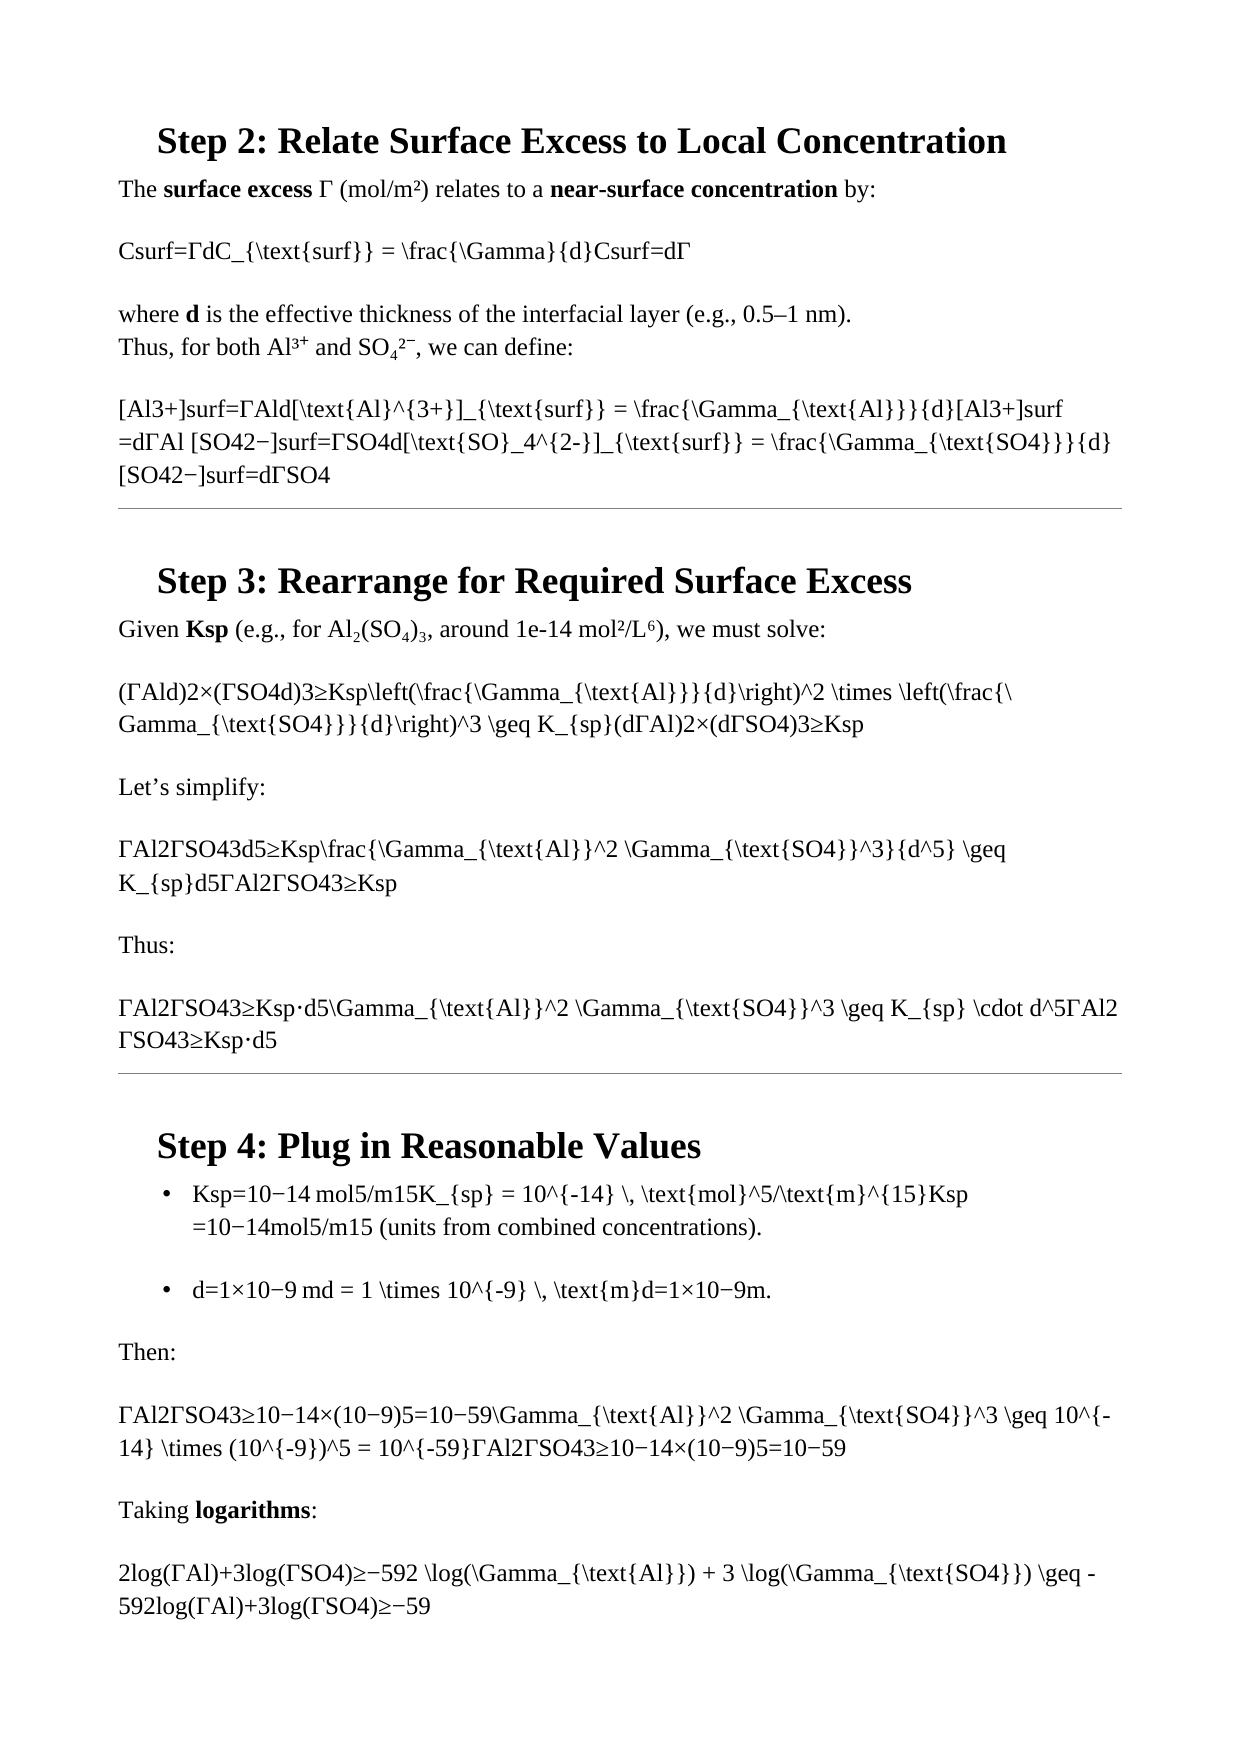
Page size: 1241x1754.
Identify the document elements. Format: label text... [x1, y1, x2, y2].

text ΓAl2ΓSO43≥10−14×(10−9)5=10−59\Gamma_{\text{Al}}^2 \Gamma_{\text{SO4}}^3 \geq 10^{-14} \times (10^{-9})^5 = 10^{-59}ΓAl2​ΓSO43​≥10−14×(10−9)5=10−59 [118, 1400, 1122, 1462]
text Taking logarithms: [118, 1495, 1122, 1524]
text The surface excess Γ (mol/m²) relates to a near-surface concentration by: [118, 174, 1122, 202]
subtitle 🧬 Step 2: Relate Surface Excess to Local Concentration [118, 118, 1122, 161]
text Let’s simplify: [118, 772, 1122, 801]
text Thus: [118, 930, 1122, 959]
text ΓAl2ΓSO43d5≥Ksp\frac{\Gamma_{\text{Al}}^2 \Gamma_{\text{SO4}}^3}{d^5} \geq K_{sp}d5ΓAl2​ΓSO43​​≥Ksp​ [118, 834, 1122, 896]
subtitle 🧠 Step 4: Plug in Reasonable Values [118, 1124, 1122, 1167]
text (ΓAld)2×(ΓSO4d)3≥Ksp\left(\frac{\Gamma_{\text{Al}}}{d}\right)^2 \times \left(\frac{\Gamma_{\text{SO4}}}{d}\right)^3 \geq K_{sp}(dΓAl​​)2×(dΓSO4​​)3≥Ksp​ [118, 677, 1122, 738]
text ΓAl2ΓSO43≥Ksp⋅d5\Gamma_{\text{Al}}^2 \Gamma_{\text{SO4}}^3 \geq K_{sp} \cdot d^5ΓAl2​ΓSO43​≥Ksp​⋅d5 [118, 993, 1122, 1054]
text Csurf=ΓdC_{\text{surf}} = \frac{\Gamma}{d}Csurf​=dΓ​ [118, 236, 1122, 265]
text [Al3+]surf=ΓAld[\text{Al}^{3+}]_{\text{surf}} = \frac{\Gamma_{\text{Al}}}{d}[Al3+]surf​=dΓAl​​ [SO42−]surf=ΓSO4d[\text{SO}_4^{2-}]_{\text{surf}} = \frac{\Gamma_{\text{SO4}}}{d}[SO42−​]surf​=dΓSO4​​ [118, 394, 1122, 489]
list Ksp=10−14 mol5/m15K_{sp} = 10^{-14} \, \text{mol}^5/\text{m}^{15}Ksp​=10−14mol5/m15 (units from combined concentrations). [162, 1179, 1122, 1241]
text 2log⁡(ΓAl)+3log⁡(ΓSO4)≥−592 \log(\Gamma_{\text{Al}}) + 3 \log(\Gamma_{\text{SO4}}) \geq -592log(ΓAl​)+3log(ΓSO4​)≥−59 [118, 1558, 1122, 1620]
text Given Ksp (e.g., for Al₂(SO₄)₃, around 1e-14 mol²/L⁶), we must solve: [118, 614, 1122, 643]
subtitle 🔢 Step 3: Rearrange for Required Surface Excess [118, 558, 1122, 602]
text where d is the effective thickness of the interfacial layer (e.g., 0.5–1 nm). Thus, for both Al³⁺ and SO₄²⁻, we can define: [118, 299, 1122, 361]
text Then: [118, 1337, 1122, 1366]
list d=1×10−9 md = 1 \times 10^{-9} \, \text{m}d=1×10−9m. [162, 1275, 1122, 1304]
